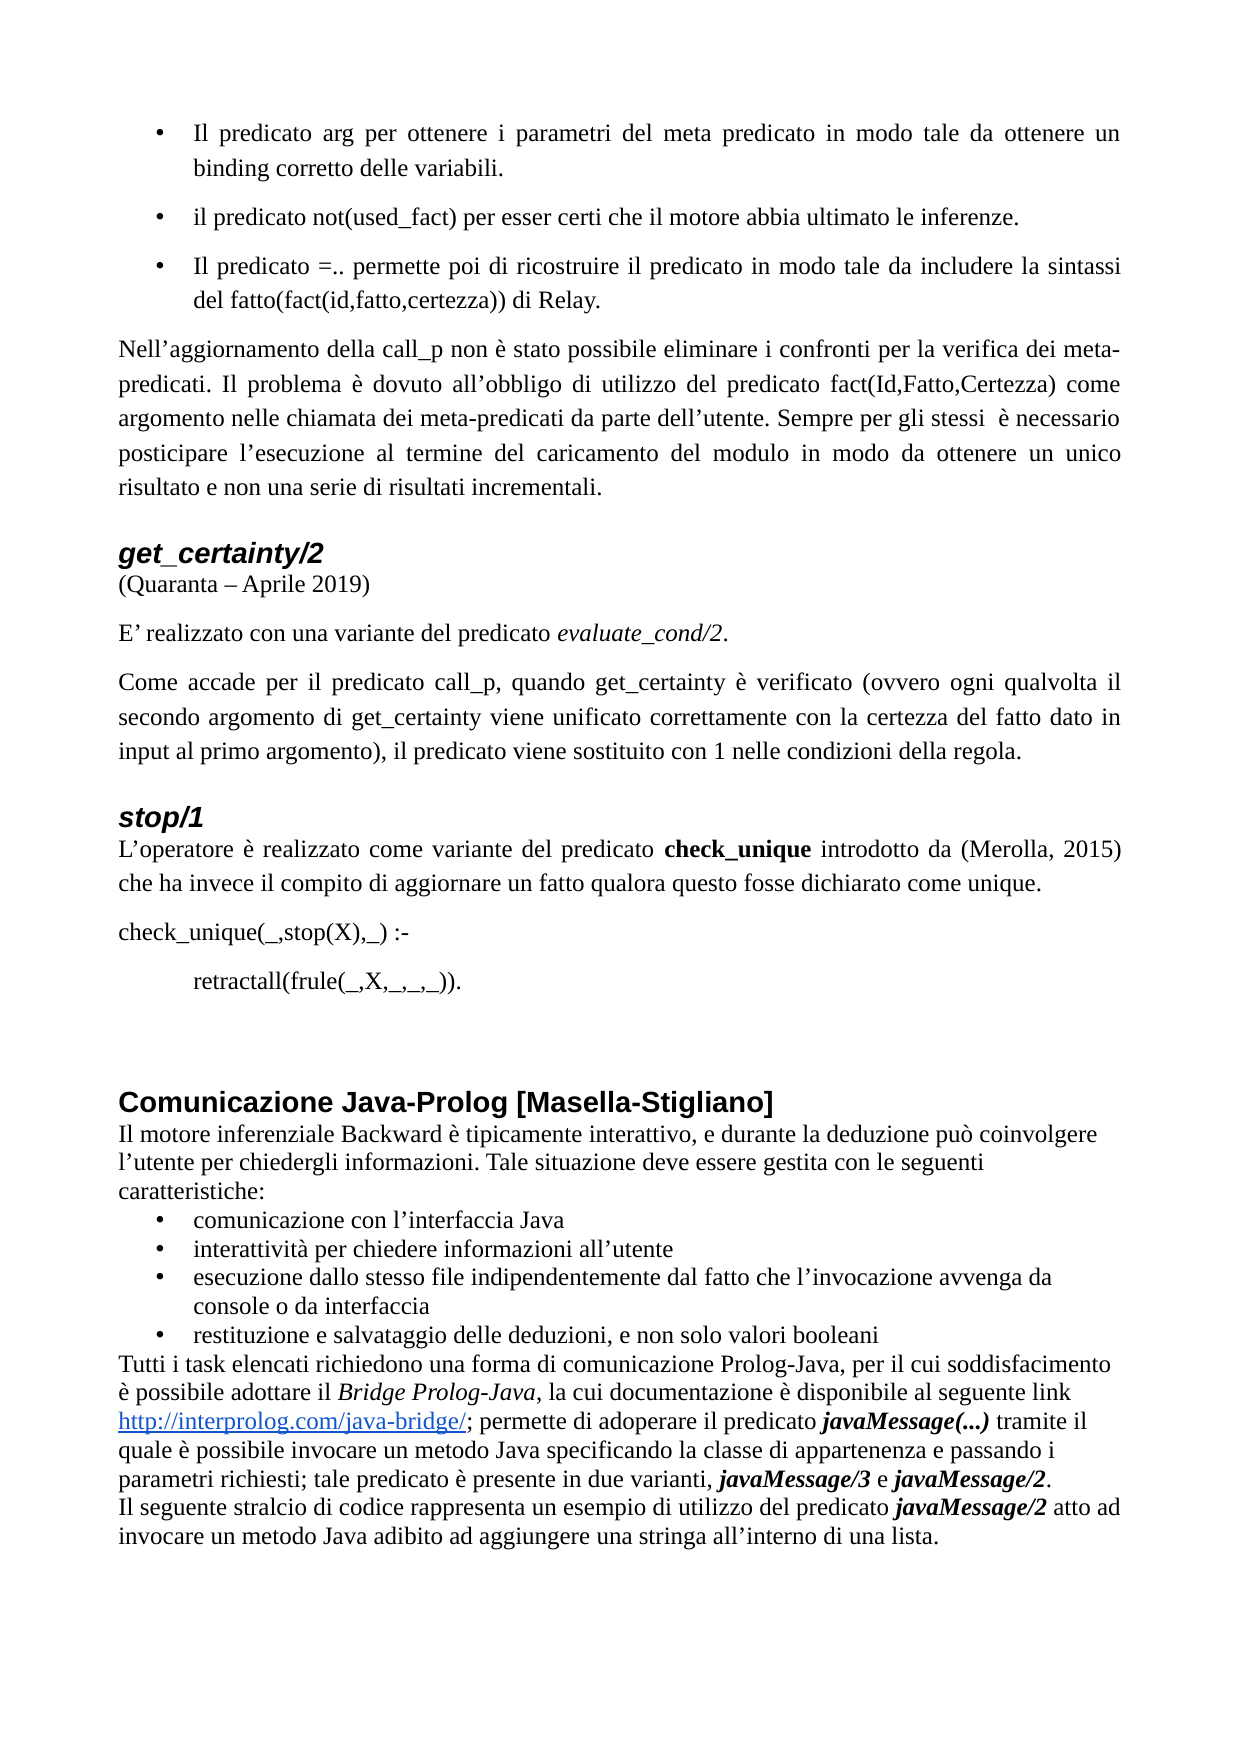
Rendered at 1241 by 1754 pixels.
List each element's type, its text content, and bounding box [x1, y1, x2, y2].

list Il predicato =.. permette poi di ricostruire il predicato in modo tale da includere la sintassi del fatto(fact(id,fatto,certezza)) di Relay. [156, 251, 1122, 314]
list il predicato not(used_fact) per esser certi che il motore abbia ultimato le inferenze. [156, 202, 1122, 230]
text Il motore inferenziale Backward è tipicamente interattivo, e durante la deduzione può coinvolgere l’utente per chiedergli informazioni. Tale situazione deve essere gestita con le seguenti caratteristiche: [118, 1119, 1122, 1205]
text (Quaranta – Aprile 2019) [118, 569, 1122, 598]
text check_unique(_,stop(X),_) :- [118, 917, 1122, 946]
text L’operatore è realizzato come variante del predicato check_unique introdotto da (Merolla, 2015) che ha invece il compito di aggiornare un fatto qualora questo fosse dichiarato come unique. [118, 834, 1122, 897]
list comunicazione con l’interfaccia Java [156, 1205, 1122, 1234]
subtitle stop/1 [118, 800, 1122, 834]
list restituzione e salvataggio delle deduzioni, e non solo valori booleani [156, 1320, 1122, 1349]
text Il seguente stralcio di codice rappresenta un esempio di utilizzo del predicato javaMessage/2 atto ad invocare un metodo Java adibito ad aggiungere una stringa all’interno di una lista. [118, 1492, 1122, 1550]
list interattività per chiedere informazioni all’utente [156, 1234, 1122, 1262]
text Tutti i task elencati richiedono una forma di comunicazione Prolog-Java, per il cui soddisfacimento è possibile adottare il Bridge Prolog-Java, la cui documentazione è disponibile al seguente link http://interprolog.com/java-bridge/; permette di adoperare il predicato javaMessage(...) tramite il quale è possibile invocare un metodo Java specificando la classe di appartenenza e passando i parametri richiesti; tale predicato è presente in due varianti, javaMessage/3 e javaMessage/2. [118, 1349, 1122, 1492]
subtitle Comunicazione Java-Prolog [Masella-Stigliano] [118, 1085, 1122, 1119]
text Nell’aggiornamento della call_p non è stato possibile eliminare i confronti per la verifica dei meta-predicati. Il problema è dovuto all’obbligo di utilizzo del predicato fact(Id,Fatto,Certezza) come argomento nelle chiamata dei meta-predicati da parte dell’utente. Sempre per gli stessi è necessario posticipare l’esecuzione al termine del caricamento del modulo in modo da ottenere un unico risultato e non una serie di risultati incrementali. [118, 334, 1122, 501]
text E’ realizzato con una variante del predicato evaluate_cond/2. [118, 618, 1122, 647]
list Il predicato arg per ottenere i parametri del meta predicato in modo tale da ottenere un binding corretto delle variabili. [156, 118, 1122, 181]
list esecuzione dallo stesso file indipendentemente dal fatto che l’invocazione avvenga da console o da interfaccia [156, 1262, 1122, 1320]
subtitle get_certainty/2 [118, 536, 1122, 569]
text Come accade per il predicato call_p, quando get_certainty è verificato (ovvero ogni qualvolta il secondo argomento di get_certainty viene unificato correttamente con la certezza del fatto dato in input al primo argomento), il predicato viene sostituito con 1 nelle condizioni della regola. [118, 667, 1122, 765]
text retractall(frule(_,X,_,_,_)). [118, 966, 1122, 995]
